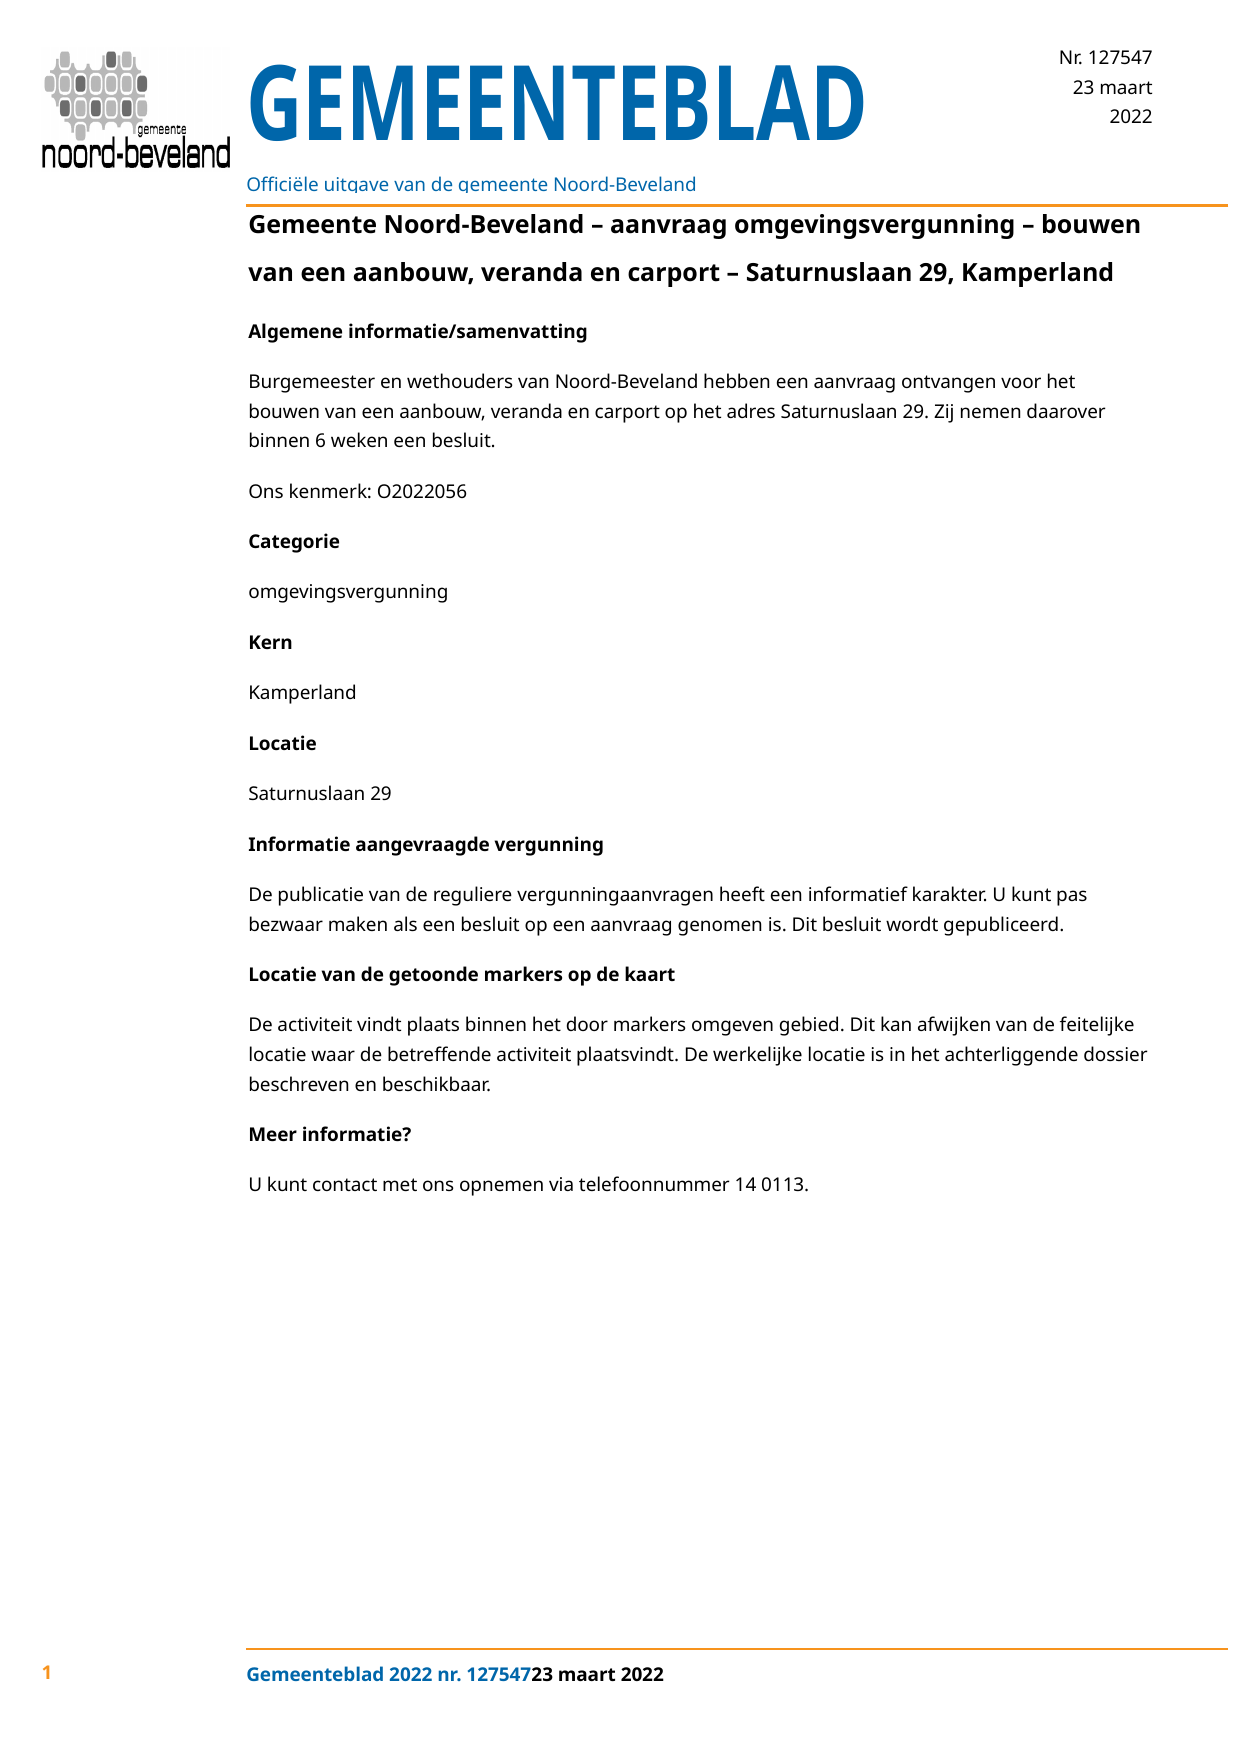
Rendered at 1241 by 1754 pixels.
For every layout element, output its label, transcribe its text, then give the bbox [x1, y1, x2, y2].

picture [41, 47, 231, 172]
text Gemeente Noord-Beveland – aanvraag omgevingsvergunning – bouwen van een aanbouw, veranda en carport – Saturnuslaan 29, Kamperland [248, 207, 1152, 288]
text Algemene informatie/samenvatting [248, 318, 1152, 344]
text Locatie [248, 730, 1152, 756]
text Locatie van de getoonde markers op de kaart [248, 961, 1152, 987]
text Burgemeester en wethouders van Noord-Beveland hebben een aanvraag ontvangen voor het bouwen van een aanbouw, veranda en carport op het adres Saturnuslaan 29. Zij nemen daarover binnen 6 weken een besluit. [248, 368, 1152, 453]
text De activiteit vindt plaats binnen het door markers omgeven gebied. Dit kan afwijken van de feitelijke locatie waar de betreffende activiteit plaatsvindt. De werkelijke locatie is in het achterliggende dossier beschreven en beschikbaar. [248, 1012, 1152, 1097]
text Ons kenmerk: O2022056 [248, 478, 1152, 504]
text omgevingsvergunning [248, 579, 1152, 604]
text Kern [248, 629, 1152, 655]
text Informatie aangevraagde vergunning [248, 831, 1152, 857]
text Categorie [248, 528, 1152, 554]
text Kamperland [248, 679, 1152, 705]
text U kunt contact met ons opnemen via telefoonnummer 14 0113. [248, 1172, 1152, 1197]
text De publicatie van de reguliere vergunningaanvragen heeft een informatief karakter. U kunt pas bezwaar maken als een besluit op een aanvraag genomen is. Dit besluit wordt gepubliceerd. [248, 881, 1152, 937]
text Meer informatie? [248, 1121, 1152, 1147]
text Saturnuslaan 29 [248, 780, 1152, 806]
